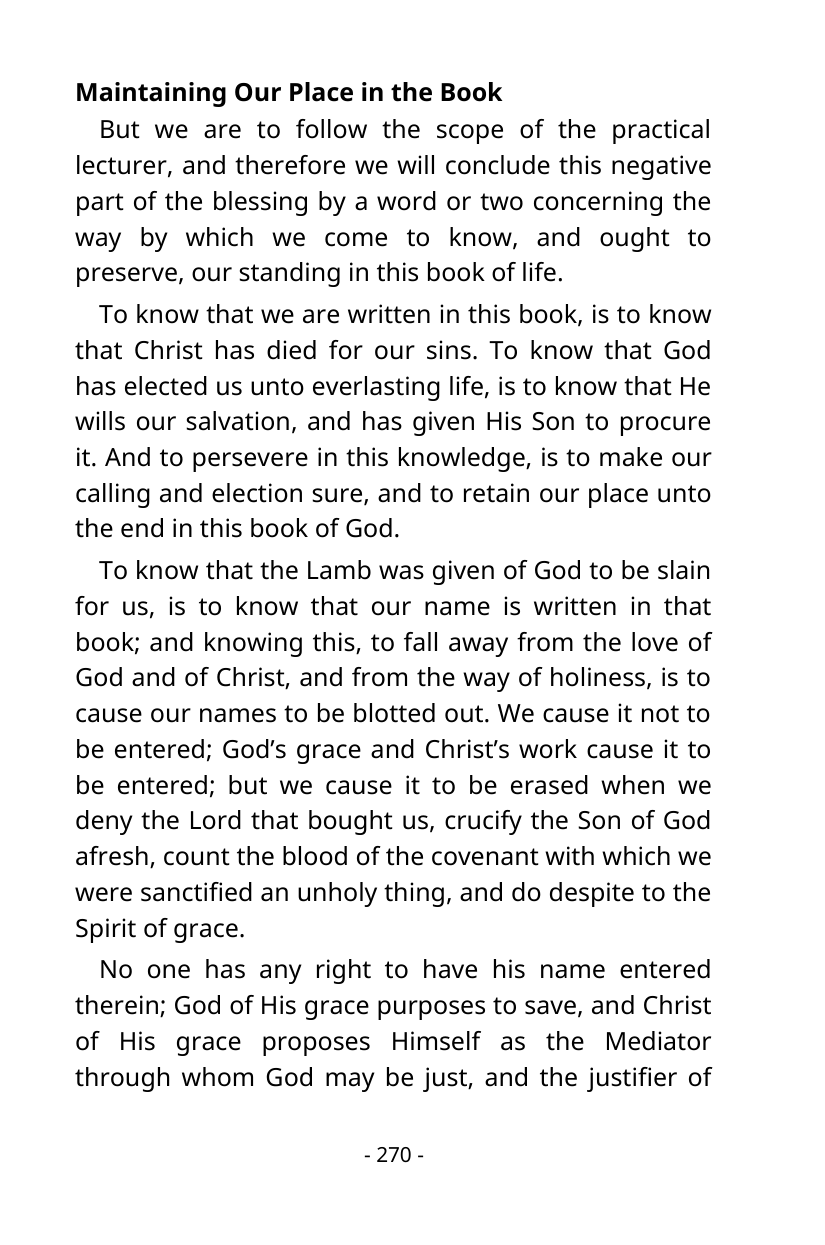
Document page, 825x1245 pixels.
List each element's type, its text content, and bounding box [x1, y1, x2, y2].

text To know that we are written in this book, is to know that Christ has died for our sins. To know that God has elected us unto everlasting life, is to know that He wills our salvation, and has given His Son to procure it. And to persevere in this knowledge, is to make our calling and election sure, and to retain our place unto the end in this book of God. [75, 297, 712, 545]
subtitle Maintaining Our Place in the Book [75, 75, 712, 109]
text No one has any right to have his name entered therein; God of His grace purposes to save, and Christ of His grace proposes Himself as the Mediator through whom God may be just, and the justifier of [75, 952, 712, 1093]
text To know that the Lamb was given of God to be slain for us, is to know that our name is written in that book; and knowing this, to fall away from the love of God and of Christ, and from the way of holiness, is to cause our names to be blotted out. We cause it not to be entered; God’s grace and Christ’s work cause it to be entered; but we cause it to be erased when we deny the Lord that bought us, crucify the Son of God afresh, count the blood of the covenant with which we were sanctified an unholy thing, and do despite to the Spirit of grace. [75, 553, 712, 944]
text But we are to follow the scope of the practical lecturer, and therefore we will conclude this negative part of the blessing by a word or two concerning the way by which we come to know, and ought to preserve, our standing in this book of life. [75, 112, 712, 289]
